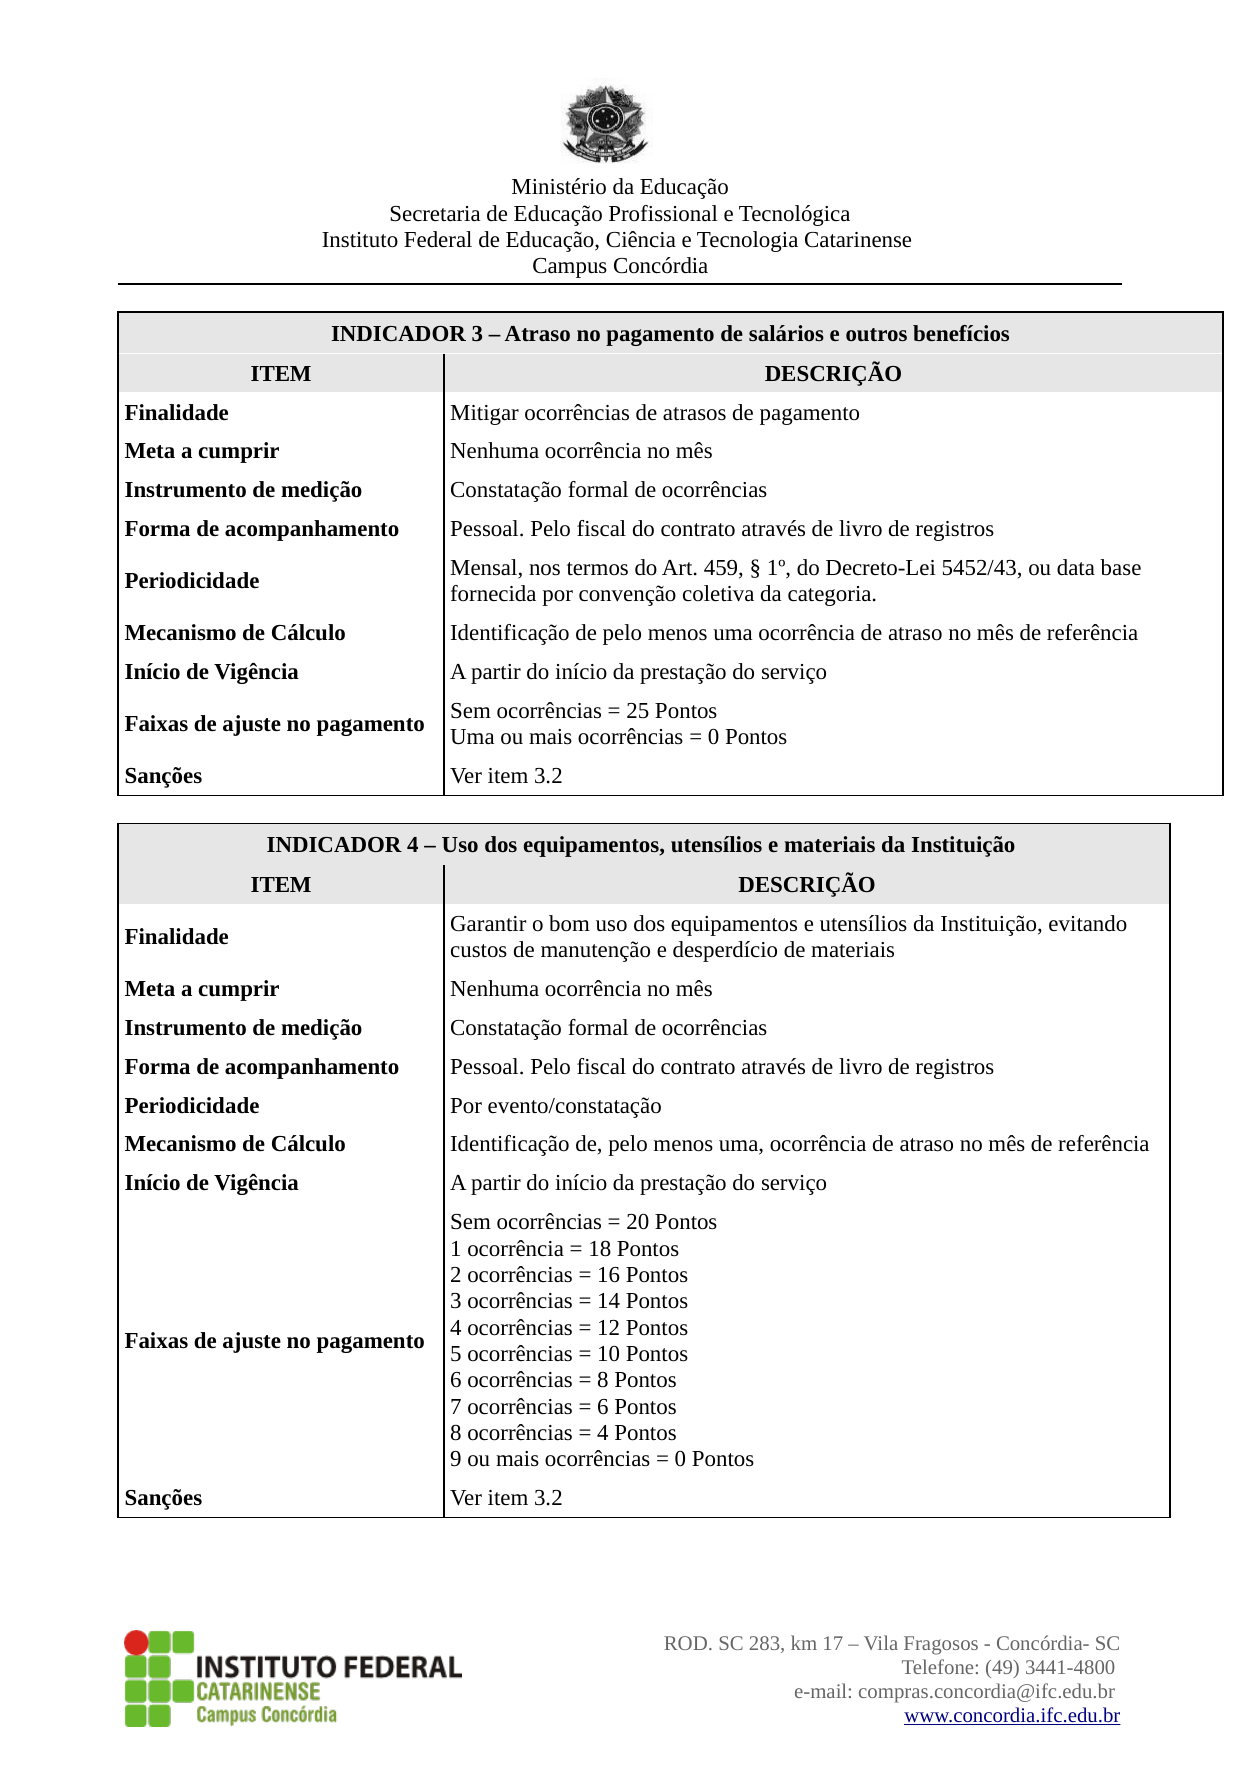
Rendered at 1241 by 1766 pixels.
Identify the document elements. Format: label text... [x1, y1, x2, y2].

table_header INDICADOR 3 – Atraso no pagamento de salários e outros benefícios [119, 313, 1222, 353]
table_cell Meta a cumprir [119, 969, 443, 1008]
table_cell Início de Vigência [119, 1163, 443, 1202]
table_cell Finalidade [119, 904, 443, 969]
table_cell DESCRIÇÃO [445, 865, 1169, 904]
table_cell Periodicidade [119, 1085, 443, 1124]
table_cell Garantir o bom uso dos equipamentos e utensílios da Instituição, evitando custos de manutenção e desperdício de materiais [445, 904, 1169, 969]
table_cell Mecanismo de Cálculo [119, 613, 443, 652]
table_cell Finalidade [119, 392, 443, 431]
table_cell Faixas de ajuste no pagamento [119, 1202, 443, 1478]
table_cell Identificação de, pelo menos uma, ocorrência de atraso no mês de referência [445, 1124, 1169, 1163]
table_cell Pessoal. Pelo fiscal do contrato através de livro de registros [445, 1047, 1169, 1085]
picture [124, 1630, 462, 1727]
table_cell Constatação formal de ocorrências [445, 1008, 1169, 1047]
table_cell Sem ocorrências = 20 Pontos 1 ocorrência = 18 Pontos 2 ocorrências = 16 Pontos 3 ocorrências = 14 Pontos 4 ocorrências = 12 Pontos 5 ocorrências = 10 Pontos 6 ocorrências = 8 Pontos 7 ocorrências = 6 Pontos 8 ocorrências = 4 Pontos 9 ou mais ocorrências = 0 Pontos [445, 1202, 1169, 1478]
table_cell Ver item 3.2 [445, 1478, 1169, 1517]
table_cell Identificação de pelo menos uma ocorrência de atraso no mês de referência [445, 613, 1222, 652]
table_cell A partir do início da prestação do serviço [445, 652, 1222, 691]
table_cell Periodicidade [119, 548, 443, 613]
table_cell Faixas de ajuste no pagamento [119, 691, 443, 756]
table_cell Mensal, nos termos do Art. 459, § 1º, do Decreto-Lei 5452/43, ou data base fornecida por convenção coletiva da categoria. [445, 548, 1222, 613]
table_cell Mecanismo de Cálculo [119, 1124, 443, 1163]
table_cell Início de Vigência [119, 652, 443, 691]
table_cell ITEM [119, 865, 443, 904]
table_cell Forma de acompanhamento [119, 509, 443, 548]
table_header INDICADOR 4 – Uso dos equipamentos, utensílios e materiais da Instituição [119, 824, 1169, 865]
table_cell A partir do início da prestação do serviço [445, 1163, 1169, 1202]
table_cell Instrumento de medição [119, 1008, 443, 1047]
table_cell Pessoal. Pelo fiscal do contrato através de livro de registros [445, 509, 1222, 548]
table_cell Forma de acompanhamento [119, 1047, 443, 1085]
table_cell Sem ocorrências = 25 Pontos Uma ou mais ocorrências = 0 Pontos [445, 691, 1222, 756]
table_cell Mitigar ocorrências de atrasos de pagamento [445, 392, 1222, 431]
table_cell Por evento/constatação [445, 1085, 1169, 1124]
table_cell Instrumento de medição [119, 470, 443, 509]
table_cell Meta a cumprir [119, 431, 443, 470]
table_cell Sanções [119, 756, 443, 795]
table_cell Sanções [119, 1478, 443, 1517]
table_cell Ver item 3.2 [445, 756, 1222, 795]
table_cell Constatação formal de ocorrências [445, 470, 1222, 509]
table_cell DESCRIÇÃO [445, 354, 1222, 392]
table_cell Nenhuma ocorrência no mês [445, 969, 1169, 1008]
table_cell ITEM [119, 354, 443, 392]
table_cell Nenhuma ocorrência no mês [445, 431, 1222, 470]
